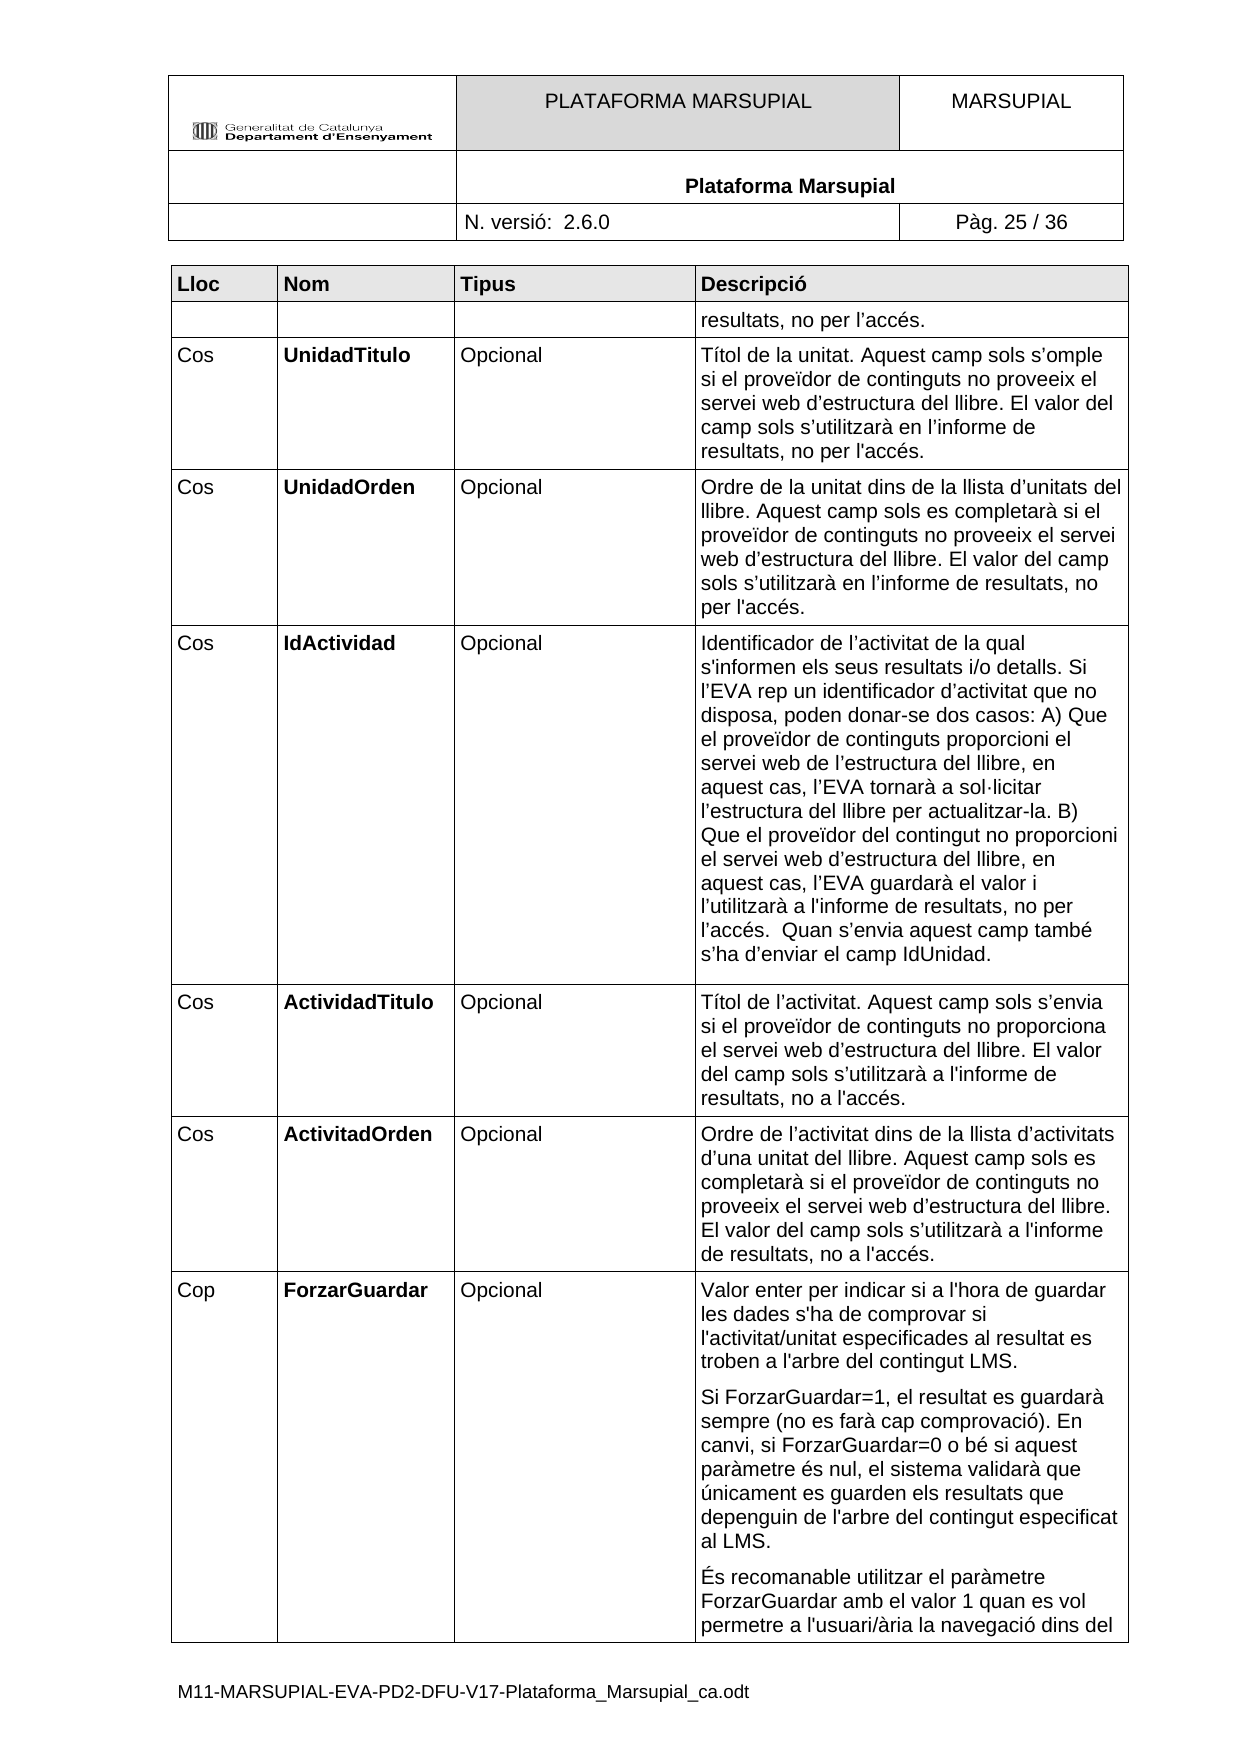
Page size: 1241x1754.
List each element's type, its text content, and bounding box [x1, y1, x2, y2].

table_header Tipus [455, 266, 695, 301]
table_cell Cos [172, 338, 277, 469]
table_cell Cos [172, 1117, 277, 1271]
table_cell resultats, no per l’accés. [696, 302, 1128, 337]
table_cell Valor enter per indicar si a l'hora de guardar les dades s'ha de comprovar si l'activitat/unitat especificades al resultat es troben a l'arbre del contingut LMS. Si ForzarGuardar=1, el resultat es guardarà sempre (no es farà cap comprovació). En canvi, si ForzarGuardar=0 o bé si aquest paràmetre és nul, el sistema validarà que únicament es guarden els resultats que depenguin de l'arbre del contingut especificat al LMS. És recomanable utilitzar el paràmetre ForzarGuardar amb el valor 1 quan es vol permetre a l'usuari/ària la navegació dins del [696, 1272, 1128, 1642]
table_cell ActivitadOrden [278, 1117, 454, 1271]
table_header Nom [278, 266, 454, 301]
table_cell [172, 302, 277, 337]
table_cell Títol de la unitat. Aquest camp sols s’omple si el proveïdor de continguts no proveeix el servei web d’estructura del llibre. El valor del camp sols s’utilitzarà en l’informe de resultats, no per l'accés. [696, 338, 1128, 469]
table_cell [278, 302, 454, 337]
table_cell Opcional [455, 985, 695, 1116]
table_cell Opcional [455, 1117, 695, 1271]
table_cell UnidadOrden [278, 470, 454, 624]
table_cell Títol de l’activitat. Aquest camp sols s’envia si el proveïdor de continguts no proporciona el servei web d’estructura del llibre. El valor del camp sols s’utilitzarà a l'informe de resultats, no a l'accés. [696, 985, 1128, 1116]
table_cell Cos [172, 985, 277, 1116]
table_cell ActividadTitulo [278, 985, 454, 1116]
table_cell Opcional [455, 470, 695, 624]
table_cell IdActividad [278, 626, 454, 984]
table_cell UnidadTitulo [278, 338, 454, 469]
table_cell Ordre de la unitat dins de la llista d’unitats del llibre. Aquest camp sols es completarà si el proveïdor de continguts no proveeix el servei web d’estructura del llibre. El valor del camp sols s’utilitzarà en l’informe de resultats, no per l'accés. [696, 470, 1128, 624]
table_cell [455, 302, 695, 337]
table_cell Cop [172, 1272, 277, 1642]
table_cell Opcional [455, 626, 695, 984]
table_header Descripció [696, 266, 1128, 301]
table_cell ForzarGuardar [278, 1272, 454, 1642]
table_header Lloc [172, 266, 277, 301]
table_cell Opcional [455, 338, 695, 469]
table_cell Ordre de l’activitat dins de la llista d’activitats d’una unitat del llibre. Aquest camp sols es completarà si el proveïdor de continguts no proveeix el servei web d’estructura del llibre. El valor del camp sols s’utilitzarà a l'informe de resultats, no a l'accés. [696, 1117, 1128, 1271]
table_cell Identificador de l’activitat de la qual s'informen els seus resultats i/o detalls. Si l’EVA rep un identificador d’activitat que no disposa, poden donar-se dos casos: A) Que el proveïdor de continguts proporcioni el servei web de l’estructura del llibre, en aquest cas, l’EVA tornarà a sol·licitar l’estructura del llibre per actualitzar-la. B) Que el proveïdor del contingut no proporcioni el servei web d’estructura del llibre, en aquest cas, l’EVA guardarà el valor i l’utilitzarà a l'informe de resultats, no per l’accés. Quan s’envia aquest camp també s’ha d’enviar el camp IdUnidad. [696, 626, 1128, 984]
table_cell Cos [172, 470, 277, 624]
table_cell Opcional [455, 1272, 695, 1642]
table_cell Cos [172, 626, 277, 984]
